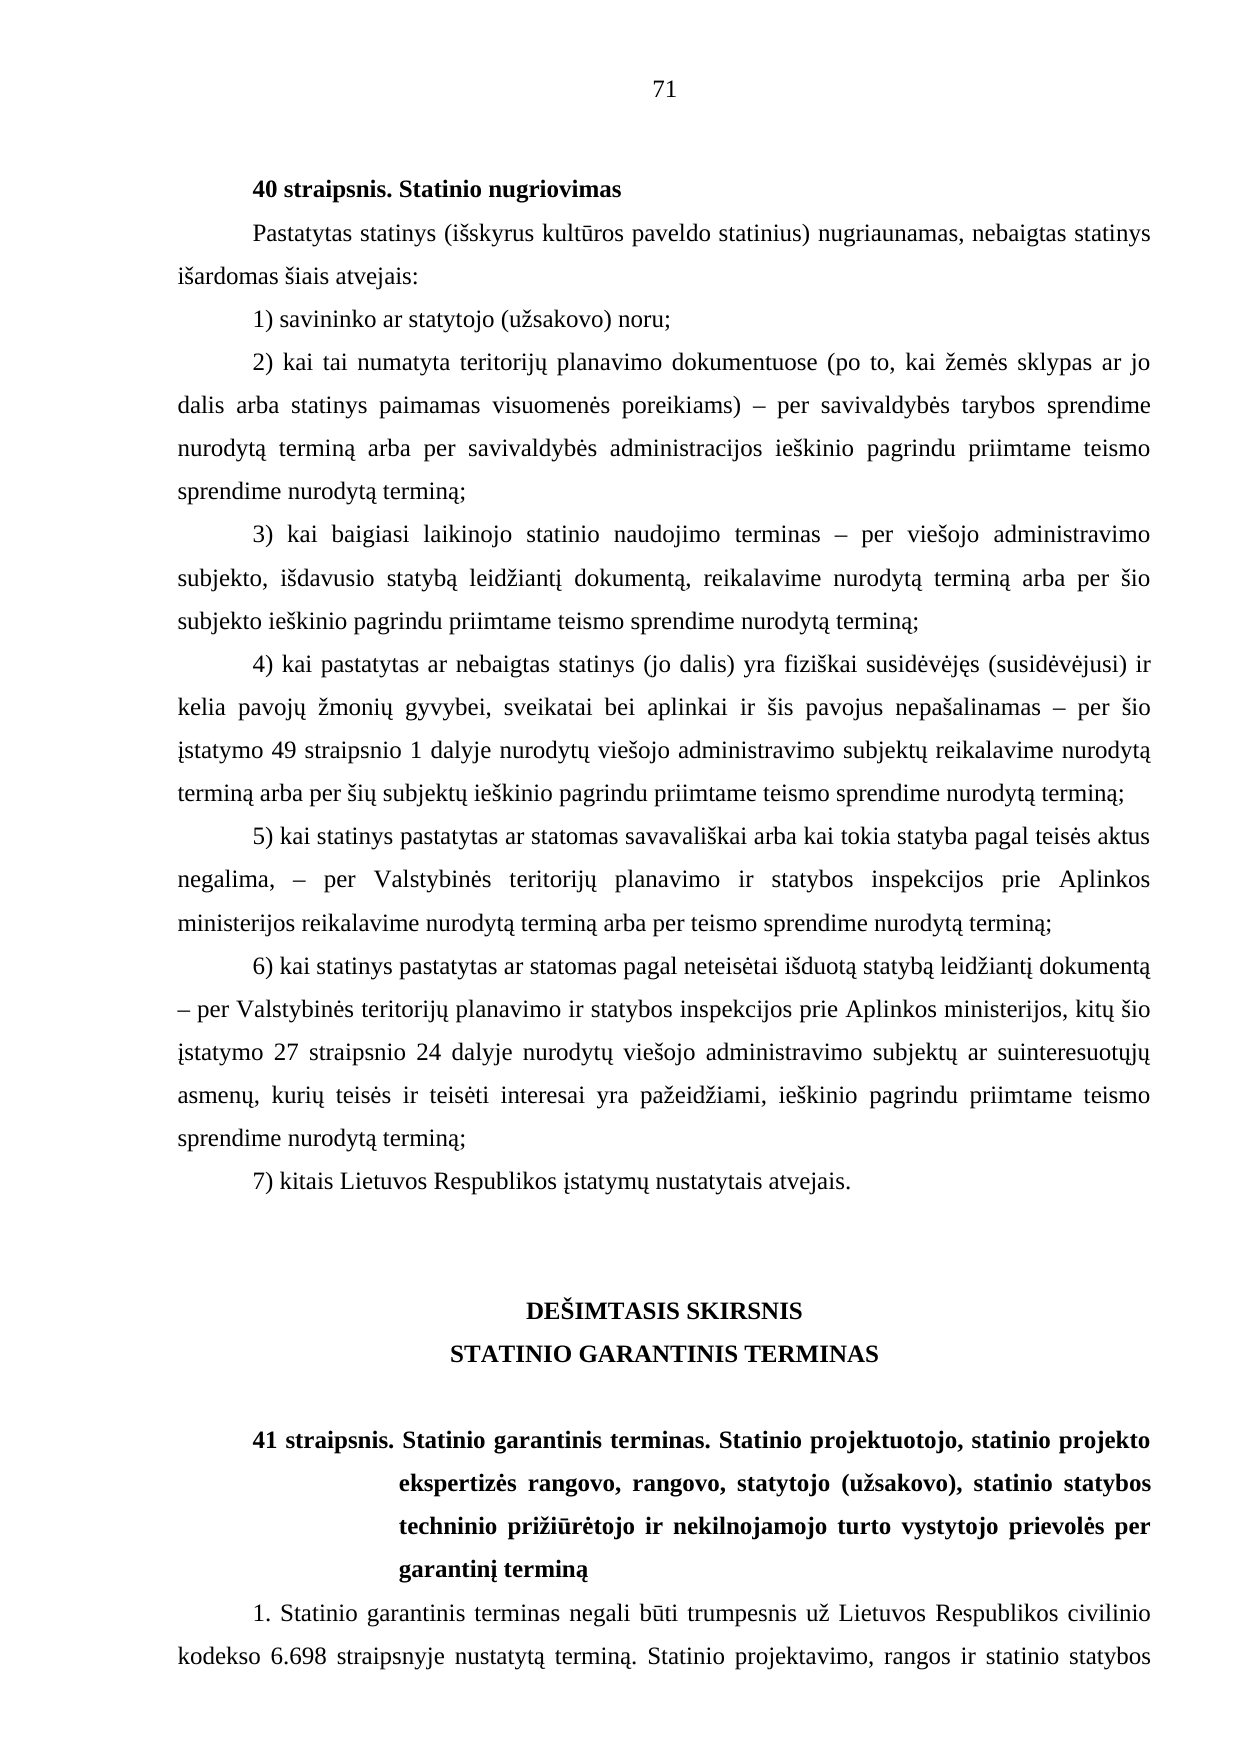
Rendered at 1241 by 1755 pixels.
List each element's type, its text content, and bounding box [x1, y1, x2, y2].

text Pastatytas statinys (išskyrus kultūros paveldo statinius) nugriaunamas, nebaigtas statinys išardomas šiais atvejais: [177, 218, 1152, 289]
text 4) kai pastatytas ar nebaigtas statinys (jo dalis) yra fiziškai susidėvėjęs (susidėvėjusi) ir kelia pavojų žmonių gyvybei, sveikatai bei aplinkai ir šis pavojus nepašalinamas – per šio įstatymo 49 straipsnio 1 dalyje nurodytų viešojo administravimo subjektų reikalavime nurodytą terminą arba per šių subjektų ieškinio pagrindu priimtame teismo sprendime nurodytą terminą; [177, 649, 1152, 807]
text 6) kai statinys pastatytas ar statomas pagal neteisėtai išduotą statybą leidžiantį dokumentą – per Valstybinės teritorijų planavimo ir statybos inspekcijos prie Aplinkos ministerijos, kitų šio įstatymo 27 straipsnio 24 dalyje nurodytų viešojo administravimo subjektų ar suinteresuotųjų asmenų, kurių teisės ir teisėti interesai yra pažeidžiami, ieškinio pagrindu priimtame teismo sprendime nurodytą terminą; [177, 951, 1152, 1152]
text 7) kitais Lietuvos Respublikos įstatymų nustatytais atvejais. [177, 1166, 1152, 1195]
text 40 straipsnis. Statinio nugriovimas [177, 174, 1152, 203]
text STATINIO GARANTINIS TERMINAS [177, 1339, 1152, 1368]
text 3) kai baigiasi laikinojo statinio naudojimo terminas – per viešojo administravimo subjekto, išdavusio statybą leidžiantį dokumentą, reikalavime nurodytą terminą arba per šio subjekto ieškinio pagrindu priimtame teismo sprendime nurodytą terminą; [177, 519, 1152, 634]
text 5) kai statinys pastatytas ar statomas savavališkai arba kai tokia statyba pagal teisės aktus negalima, – per Valstybinės teritorijų planavimo ir statybos inspekcijos prie Aplinkos ministerijos reikalavime nurodytą terminą arba per teismo sprendime nurodytą terminą; [177, 821, 1152, 936]
text 1) savininko ar statytojo (užsakovo) noru; [177, 304, 1152, 333]
text 41 straipsnis. Statinio garantinis terminas. Statinio projektuotojo, statinio projekto ekspertizės rangovo, rangovo, statytojo (užsakovo), statinio statybos techninio prižiūrėtojo ir nekilnojamojo turto vystytojo prievolės per garantinį terminą [252, 1425, 1152, 1583]
text 1. Statinio garantinis terminas negali būti trumpesnis už Lietuvos Respublikos civilinio kodekso 6.698 straipsnyje nustatytą terminą. Statinio projektavimo, rangos ir statinio statybos [177, 1598, 1152, 1669]
text DEŠIMTASIS SKIRSNIS [177, 1296, 1152, 1324]
text 2) kai tai numatyta teritorijų planavimo dokumentuose (po to, kai žemės sklypas ar jo dalis arba statinys paimamas visuomenės poreikiams) – per savivaldybės tarybos sprendime nurodytą terminą arba per savivaldybės administracijos ieškinio pagrindu priimtame teismo sprendime nurodytą terminą; [177, 347, 1152, 505]
